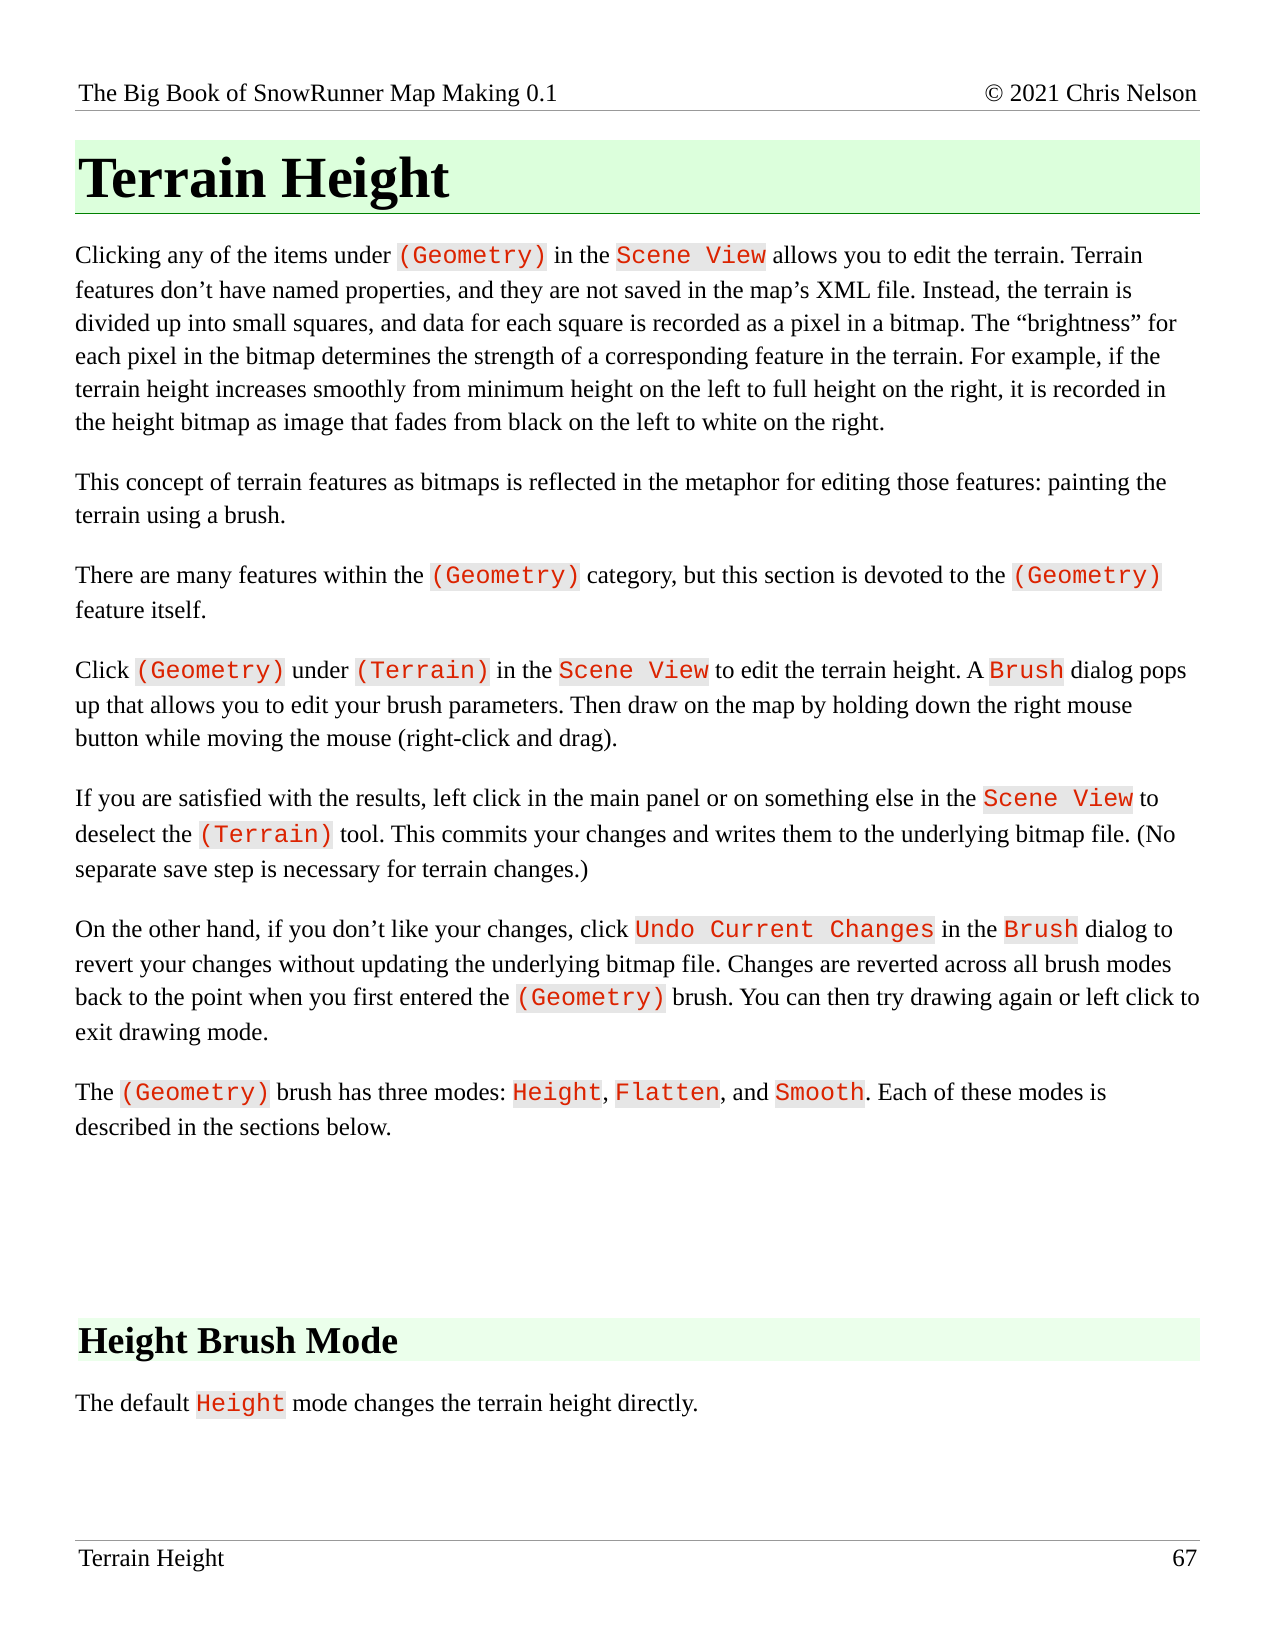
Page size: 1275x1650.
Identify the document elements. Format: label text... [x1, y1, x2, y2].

text The default Height mode changes the terrain height directly. [75, 1388, 1200, 1419]
text This concept of terrain features as bitmaps is reflected in the metaphor for editing those features: painting the terrain using a brush. [75, 467, 1200, 529]
text The (Geometry) brush has three modes: Height, Flatten, and Smooth. Each of these modes is described in the sections below. [75, 1077, 1200, 1141]
text Click (Geometry) under (Terrain) in the Scene View to edit the terrain height. A Brush dialog pops up that allows you to edit your brush parameters. Then draw on the map by holding down the right mouse button while moving the mouse (right-click and drag). [75, 655, 1200, 752]
text On the other hand, if you don’t like your changes, click Undo Current Changes in the Brush dialog to revert your changes without updating the underlying bitmap file. Changes are reverted across all brush modes back to the point when you first entered the (Geometry) brush. You can then try drawing again or left click to exit drawing mode. [75, 914, 1200, 1046]
text There are many features within the (Geometry) category, but this section is devoted to the (Geometry) feature itself. [75, 560, 1200, 624]
subtitle Height Brush Mode [78, 1318, 1200, 1361]
text If you are satisfied with the results, left click in the main panel or on something else in the Scene View to deselect the (Terrain) tool. This commits your changes and writes them to the underlying bitmap file. (No separate save step is necessary for terrain changes.) [75, 783, 1200, 882]
text Clicking any of the items under (Geometry) in the Scene View allows you to edit the terrain. Terrain features don’t have named properties, and they are not saved in the map’s XML file. Instead, the terrain is divided up into small squares, and data for each square is recorded as a pixel in a bitmap. The “brightness” for each pixel in the bitmap determines the strength of a corresponding feature in the terrain. For example, if the terrain height increases smoothly from minimum height on the left to full height on the right, it is recorded in the height bitmap as image that fades from black on the left to white on the right. [75, 240, 1200, 436]
subtitle Terrain Height [75, 140, 1200, 213]
